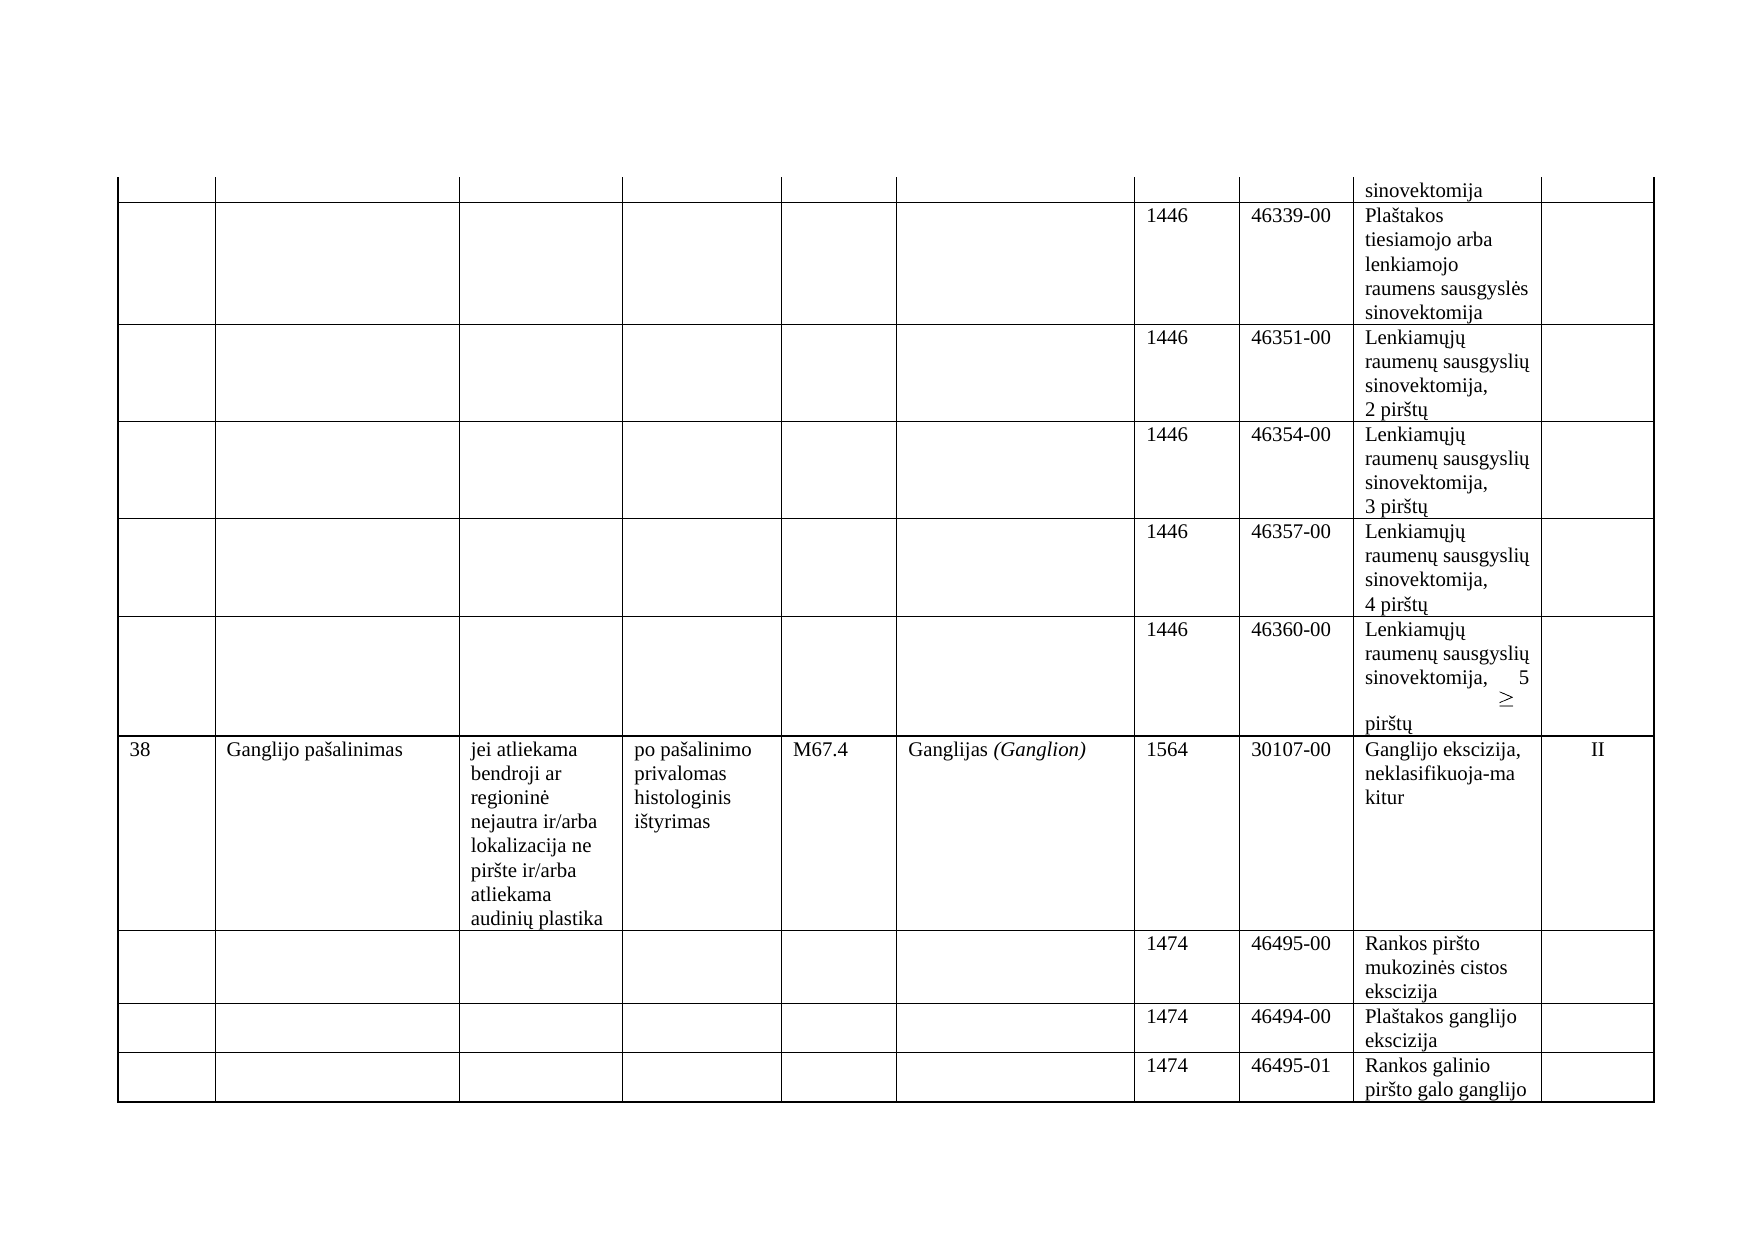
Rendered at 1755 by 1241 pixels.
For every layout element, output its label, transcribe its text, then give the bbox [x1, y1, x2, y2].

table_cell [216, 617, 459, 735]
table_cell [216, 931, 459, 1003]
table_cell [1542, 422, 1653, 518]
table_cell [119, 422, 215, 518]
table_cell Lenkiamųjų raumenų sausgyslių sinovektomija, 3 pirštų [1354, 422, 1541, 518]
table_cell 1474 [1135, 1053, 1239, 1101]
table_cell [1542, 519, 1653, 616]
table_cell [782, 422, 896, 518]
table_cell [623, 422, 781, 518]
table_cell Plaštakos ganglijo ekscizija [1354, 1004, 1541, 1052]
table_cell [782, 617, 896, 735]
table_cell [216, 519, 459, 616]
table_cell 46357-00 [1240, 519, 1353, 616]
table_cell 1474 [1135, 931, 1239, 1003]
table_cell [216, 422, 459, 518]
table_cell 46339-00 [1240, 203, 1353, 324]
table_cell [1542, 203, 1653, 324]
table_cell [1542, 325, 1653, 421]
table_cell [782, 325, 896, 421]
table_cell [1542, 617, 1653, 735]
table_cell jei atliekama bendroji ar regioninė nejautra ir/arba lokalizacija ne piršte ir/arba atliekama audinių plastika [460, 737, 622, 930]
table_cell 46494-00 [1240, 1004, 1353, 1052]
table_cell 46351-00 [1240, 325, 1353, 421]
table_cell [460, 931, 622, 1003]
table_cell [623, 519, 781, 616]
table_cell [782, 203, 896, 324]
table_cell [1240, 177, 1353, 202]
table_cell Rankos piršto mukozinės cistos ekscizija [1354, 931, 1541, 1003]
table_cell [460, 177, 622, 202]
table_cell 1446 [1135, 325, 1239, 421]
table_cell [623, 1053, 781, 1101]
table_cell [119, 519, 215, 616]
table_cell [216, 1053, 459, 1101]
table_cell [782, 1004, 896, 1052]
table_cell [460, 519, 622, 616]
table_cell [623, 1004, 781, 1052]
table_cell [897, 177, 1134, 202]
table_cell [460, 422, 622, 518]
table_cell 46495-01 [1240, 1053, 1353, 1101]
table_cell Ganglijas (Ganglion) [897, 737, 1134, 930]
table_cell [782, 177, 896, 202]
table_cell [216, 325, 459, 421]
table_cell Lenkiamųjų raumenų sausgyslių sinovektomija, >= 5 pirštų [1354, 617, 1541, 735]
table_cell 38 [119, 737, 215, 930]
table_cell 30107-00 [1240, 737, 1353, 930]
table_cell [782, 519, 896, 616]
table_cell [216, 1004, 459, 1052]
table_cell 1446 [1135, 519, 1239, 616]
table_cell [1542, 1004, 1653, 1052]
table_cell Ganglijo pašalinimas [216, 737, 459, 930]
table_cell sinovektomija [1354, 177, 1541, 202]
table_cell [460, 1004, 622, 1052]
table_cell [119, 617, 215, 735]
table_cell [119, 325, 215, 421]
table_cell [897, 931, 1134, 1003]
table_cell II [1542, 737, 1653, 930]
table_cell [119, 931, 215, 1003]
table_cell [897, 617, 1134, 735]
table_cell 1474 [1135, 1004, 1239, 1052]
table_cell M67.4 [782, 737, 896, 930]
table_cell [897, 1004, 1134, 1052]
table_cell [623, 203, 781, 324]
table_cell [460, 1053, 622, 1101]
table_cell [119, 177, 215, 202]
table_cell [782, 931, 896, 1003]
table_cell [460, 325, 622, 421]
table_cell [897, 422, 1134, 518]
table_cell [216, 177, 459, 202]
table_cell [782, 1053, 896, 1101]
table_cell [623, 325, 781, 421]
table_cell [623, 177, 781, 202]
table_cell Lenkiamųjų raumenų sausgyslių sinovektomija, 4 pirštų [1354, 519, 1541, 616]
table_cell [460, 617, 622, 735]
table_cell Rankos galinio piršto galo ganglijo [1354, 1053, 1541, 1101]
table_cell [119, 1053, 215, 1101]
table_cell [119, 203, 215, 324]
table_cell [216, 203, 459, 324]
table_cell po pašalinimo privalomas histologinis ištyrimas [623, 737, 781, 930]
table_cell Ganglijo ekscizija, neklasifikuoja-ma kitur [1354, 737, 1541, 930]
table_cell 46354-00 [1240, 422, 1353, 518]
table_cell [1135, 177, 1239, 202]
table_cell [1542, 1053, 1653, 1101]
table_cell 1446 [1135, 617, 1239, 735]
table_cell [1542, 931, 1653, 1003]
table_cell [897, 203, 1134, 324]
table_cell [460, 203, 622, 324]
table_cell [119, 1004, 215, 1052]
table_cell [897, 325, 1134, 421]
table_cell [897, 519, 1134, 616]
table_cell Plaštakos tiesiamojo arba lenkiamojo raumens sausgyslės sinovektomija [1354, 203, 1541, 324]
table_cell Lenkiamųjų raumenų sausgyslių sinovektomija, 2 pirštų [1354, 325, 1541, 421]
table_cell 1446 [1135, 203, 1239, 324]
table_cell 46495-00 [1240, 931, 1353, 1003]
table_cell [623, 617, 781, 735]
table_cell 1446 [1135, 422, 1239, 518]
table_cell 46360-00 [1240, 617, 1353, 735]
table_cell [897, 1053, 1134, 1101]
table_cell 1564 [1135, 737, 1239, 930]
table_cell [623, 931, 781, 1003]
table_cell [1542, 177, 1653, 202]
